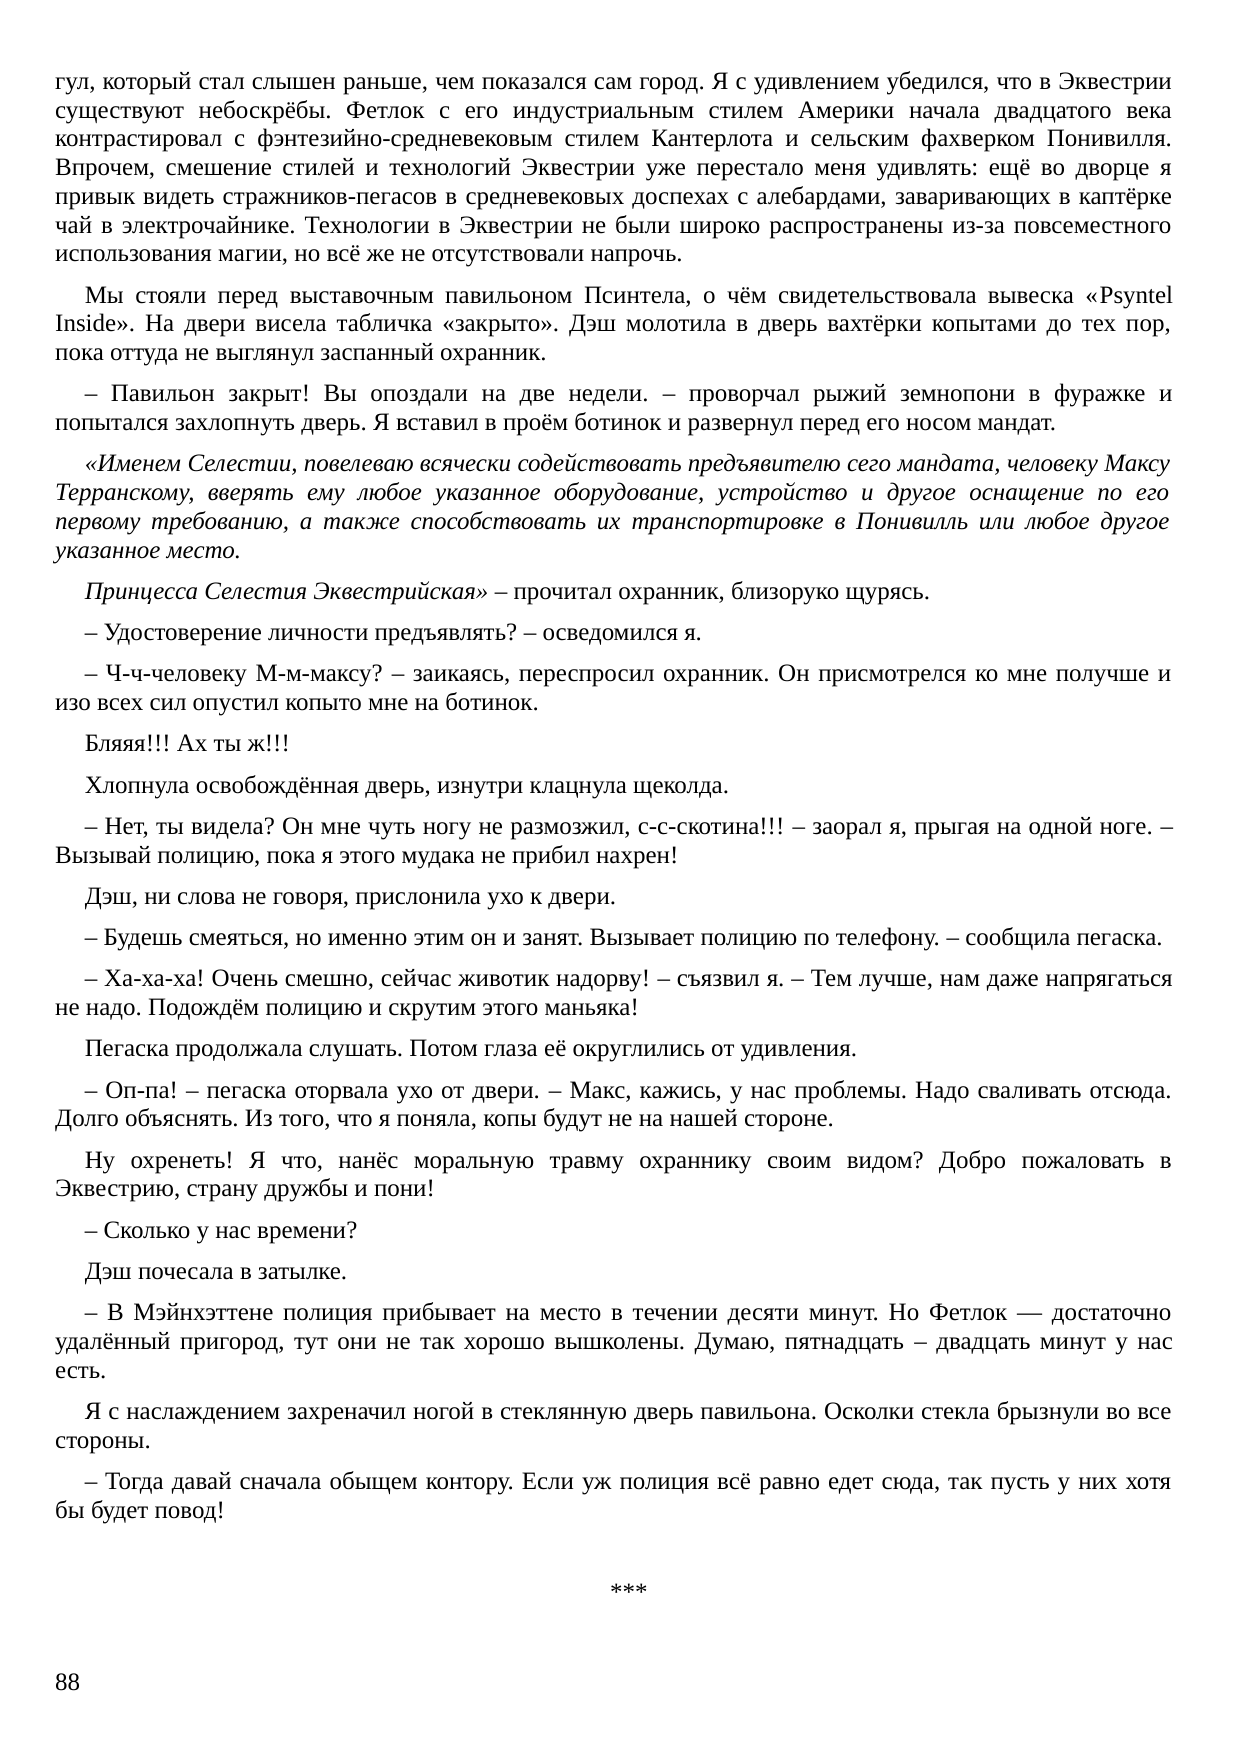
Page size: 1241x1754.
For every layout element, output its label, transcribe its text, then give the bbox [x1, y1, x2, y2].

text Принцесса Селестия Эквестрийская» – прочитал охранник, близоруко щурясь. [55, 576, 1173, 605]
text Ну охренеть! Я что, нанёс моральную травму охраннику своим видом? Добро пожаловать в Эквестрию, страну дружбы и пони! [55, 1145, 1173, 1202]
text – Ха-ха-ха! Очень смешно, сейчас животик надорву! – съязвил я. – Тем лучше, нам даже напрягаться не надо. Подождём полицию и скрутим этого маньяка! [55, 963, 1173, 1021]
text гул, который стал слышен раньше, чем показался сам город. Я с удивлением убедился, что в Эквестрии существуют небоскрёбы. Фетлок с его индустриальным стилем Америки начала двадцатого века контрастировал с фэнтезийно-средневековым стилем Кантерлота и сельским фахверком Понивилля. Впрочем, смешение стилей и технологий Эквестрии уже перестало меня удивлять: ещё во дворце я привык видеть стражников-пегасов в средневековых доспехах с алебардами, заваривающих в каптёрке чай в электрочайнике. Технологии в Эквестрии не были широко распространены из-за повсеместного использования магии, но всё же не отсутствовали напрочь. [55, 66, 1173, 267]
text «Именем Селестии, повелеваю всячески содействовать предъявителю сего мандата, человеку Максу Терранскому, вверять ему любое указанное оборудование, устройство и другое оснащение по его первому требованию, а также способствовать их транспортировке в Понивилль или любое другое указанное место. [55, 448, 1173, 563]
text – В Мэйнхэттене полиция прибывает на место в течении десяти минут. Но Фетлок — достаточно удалённый пригород, тут они не так хорошо вышколены. Думаю, пятнадцать – двадцать минут у нас есть. [55, 1297, 1173, 1383]
text *** [55, 1577, 1173, 1606]
text Пегаска продолжала слушать. Потом глаза её округлились от удивления. [55, 1033, 1173, 1062]
text Дэш почесала в затылке. [55, 1256, 1173, 1285]
text – Тогда давай сначала обыщем контору. Если уж полиция всё равно едет сюда, так пусть у них хотя бы будет повод! [55, 1466, 1173, 1523]
text – Оп-па! – пегаска оторвала ухо от двери. – Макс, кажись, у нас проблемы. Надо сваливать отсюда. Долго объяснять. Из того, что я поняла, копы будут не на нашей стороне. [55, 1075, 1173, 1132]
text Хлопнула освобождённая дверь, изнутри клацнула щеколда. [55, 770, 1173, 798]
text – Сколько у нас времени? [55, 1215, 1173, 1243]
text Мы стояли перед выставочным павильоном Псинтела, о чём свидетельствовала вывеска «Psyntel Inside». На двери висела табличка «закрыто». Дэш молотила в дверь вахтёрки копытами до тех пор, пока оттуда не выглянул заспанный охранник. [55, 280, 1173, 366]
text Дэш, ни слова не говоря, прислонила ухо к двери. [55, 881, 1173, 910]
text Я с наслаждением захреначил ногой в стеклянную дверь павильона. Осколки стекла брызнули во все стороны. [55, 1396, 1173, 1453]
text – Будешь смеяться, но именно этим он и занят. Вызывает полицию по телефону. – сообщила пегаска. [55, 922, 1173, 951]
text – Нет, ты видела? Он мне чуть ногу не размозжил, с-с-скотина!!! – заорал я, прыгая на одной ноге. – Вызывай полицию, пока я этого мудака не прибил нахрен! [55, 811, 1173, 868]
text – Удостоверение личности предъявлять? – осведомился я. [55, 617, 1173, 646]
text – Ч-ч-человеку М-м-максу? – заикаясь, переспросил охранник. Он присмотрелся ко мне получше и изо всех сил опустил копыто мне на ботинок. [55, 658, 1173, 716]
text Бляяя!!! Ах ты ж!!! [55, 728, 1173, 757]
text – Павильон закрыт! Вы опоздали на две недели. – проворчал рыжий земнопони в фуражке и попытался захлопнуть дверь. Я вставил в проём ботинок и развернул перед его носом мандат. [55, 378, 1173, 436]
